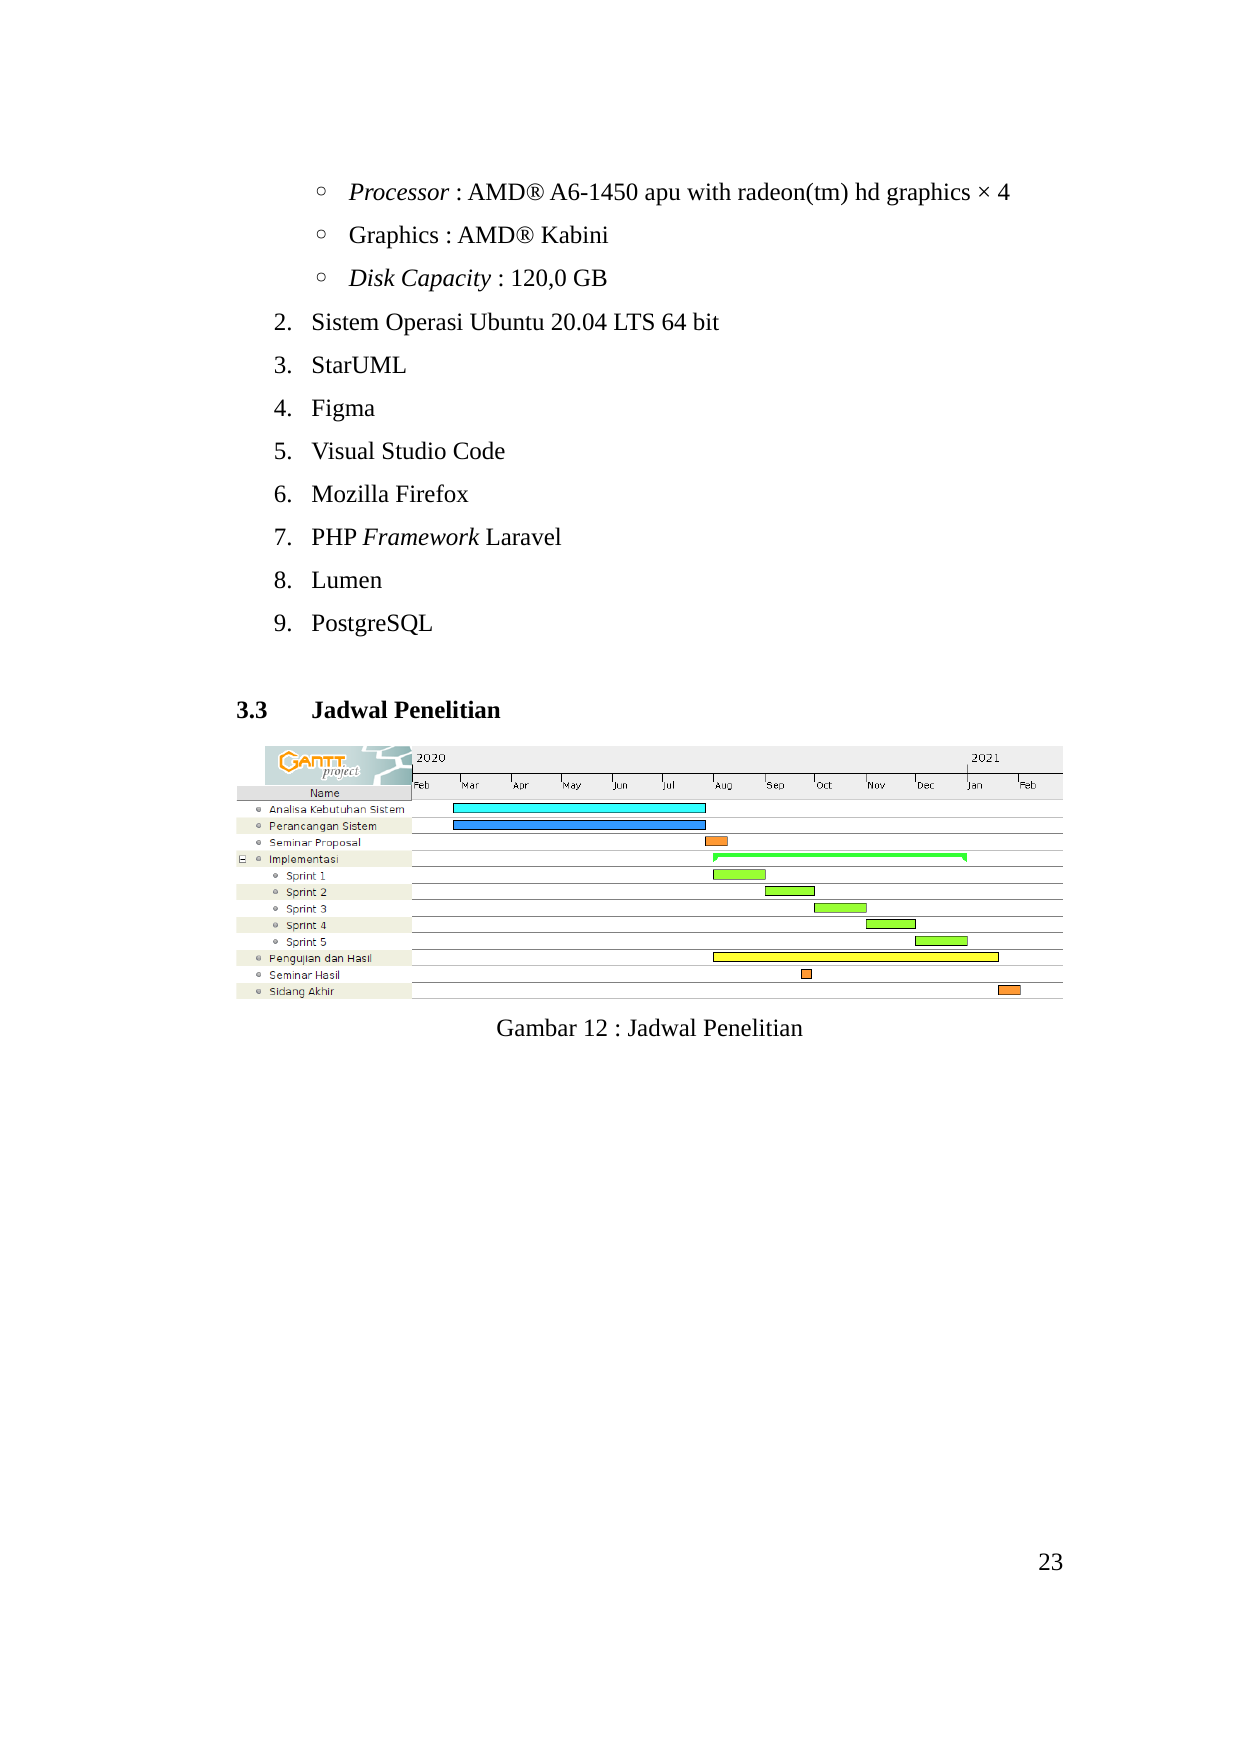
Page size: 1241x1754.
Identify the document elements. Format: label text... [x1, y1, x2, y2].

list PostgreSQL [274, 608, 1063, 637]
list Figma [274, 393, 1063, 422]
subtitle 3.3 Jadwal Penelitian [236, 695, 1063, 723]
list PHP Framework Laravel [274, 522, 1063, 551]
list Disk Capacity : 120,0 GB [311, 263, 1063, 292]
list Sistem Operasi Ubuntu 20.04 LTS 64 bit [274, 307, 1063, 335]
list Processor : AMD® A6-1450 apu with radeon(tm) hd graphics × 4 [311, 177, 1063, 206]
list Visual Studio Code [274, 436, 1063, 465]
list Lumen [274, 565, 1063, 594]
list Mozilla Firefox [274, 479, 1063, 508]
picture [236, 737, 1063, 999]
text Gambar 12 : Jadwal Penelitian [236, 999, 1063, 1042]
list Graphics : AMD® Kabini [311, 220, 1063, 249]
list StarUML [274, 350, 1063, 378]
